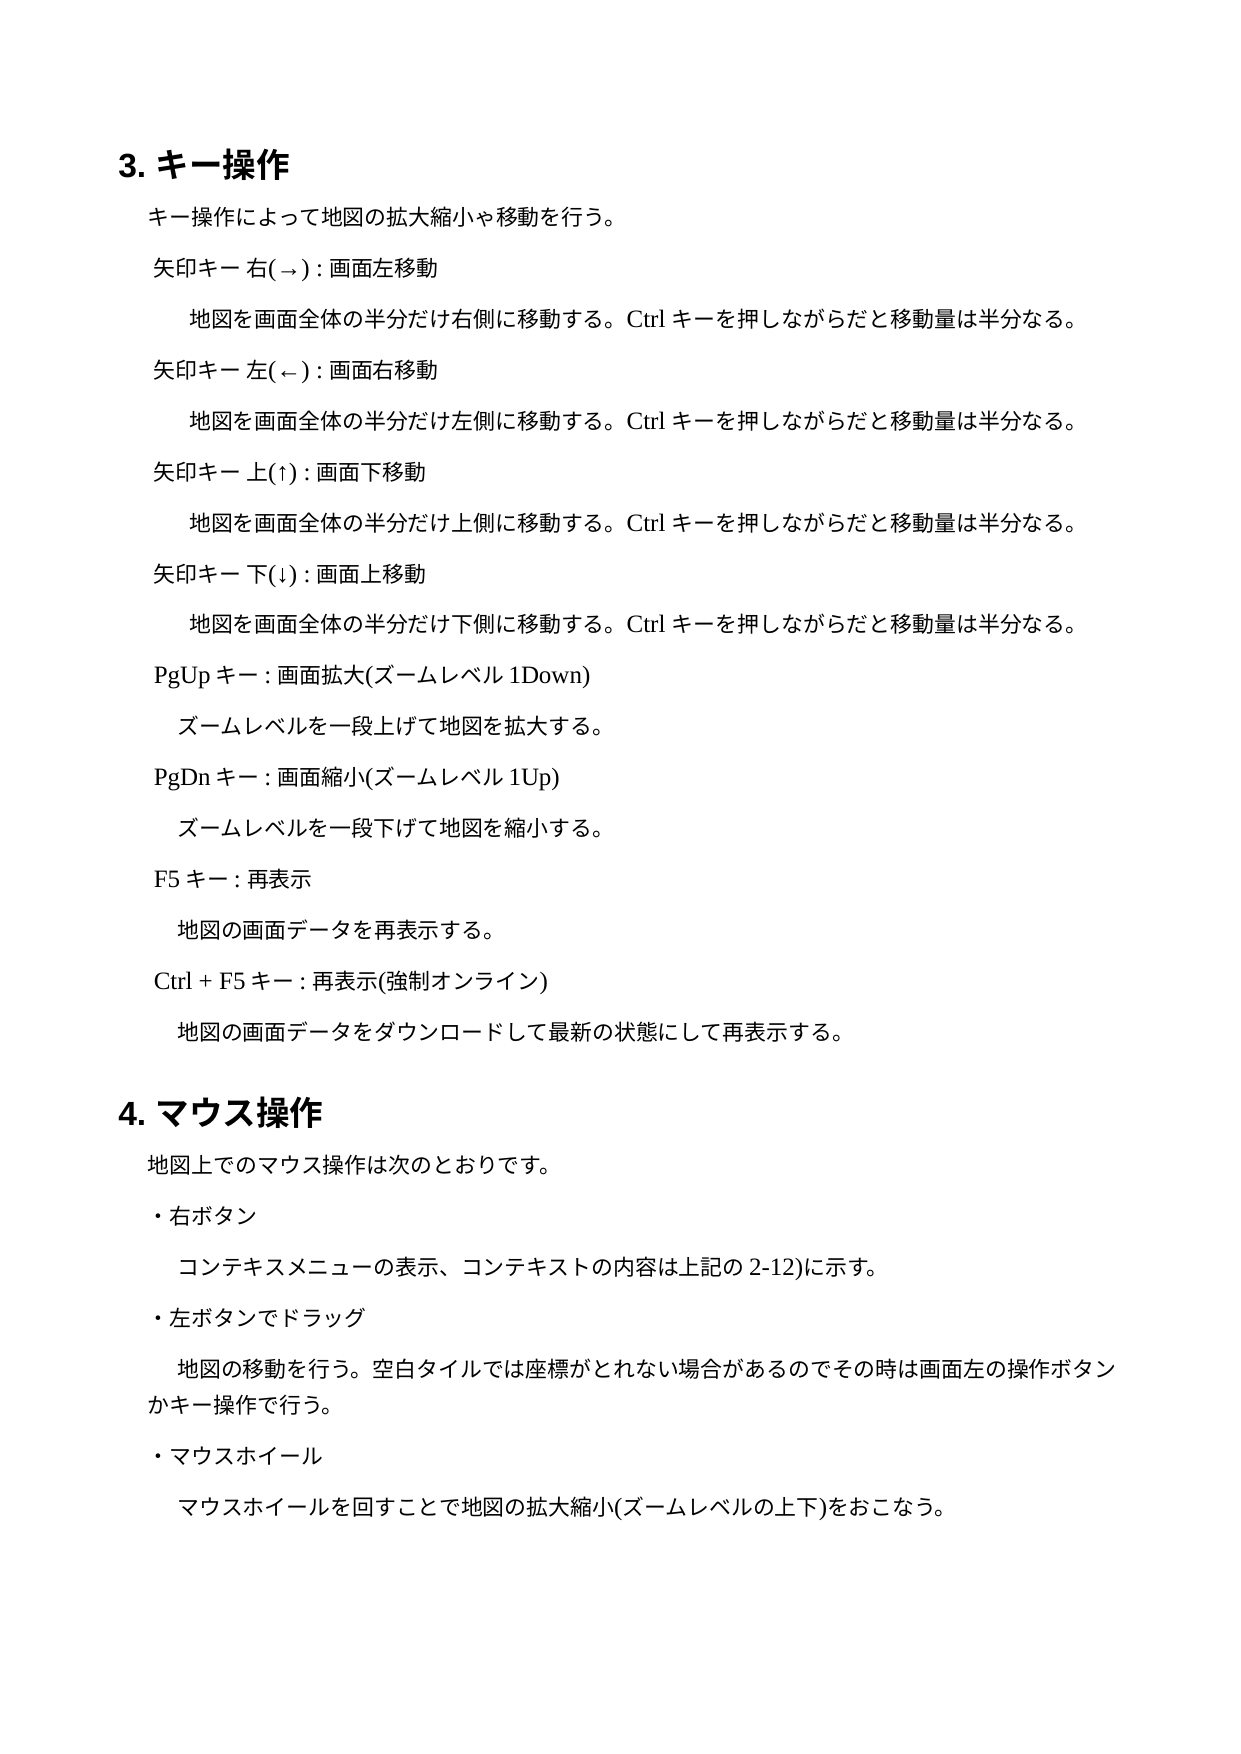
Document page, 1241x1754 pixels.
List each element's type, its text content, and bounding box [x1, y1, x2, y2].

text 地図を画面全体の半分だけ左側に移動する。Ctrl キーを押しながらだと移動量は半分なる。 [153, 404, 1122, 435]
text 地図の画面データを再表示する。 [148, 913, 1122, 945]
subtitle 4. マウス操作 [118, 1087, 1122, 1135]
text F5キー : 再表示 [118, 862, 1122, 894]
text 地図の画面データをダウンロードして最新の状態にして再表示する。 [148, 1015, 1122, 1047]
text Ctrl + F5キー : 再表示(強制オンライン) [118, 964, 1122, 996]
text ・右ボタン [118, 1199, 1122, 1230]
text 矢印キー 左(←) : 画面右移動 [118, 353, 1122, 384]
text キー操作によって地図の拡大縮小ゃ移動を行う。 [118, 200, 1122, 232]
text 矢印キー 下(↓) : 画面上移動 [118, 557, 1122, 588]
subtitle 3. キー操作 [118, 139, 1122, 187]
text ズームレベルを一段上げて地図を拡大する。 [148, 709, 1122, 741]
text 地図上でのマウス操作は次のとおりです。 [118, 1148, 1122, 1179]
text コンテキスメニューの表示、コンテキストの内容は上記の2-12)に示す。 [148, 1250, 1122, 1281]
text 地図を画面全体の半分だけ下側に移動する。Ctrl キーを押しながらだと移動量は半分なる。 [153, 607, 1122, 639]
text 矢印キー 右(→) : 画面左移動 [118, 251, 1122, 283]
text 地図を画面全体の半分だけ上側に移動する。Ctrl キーを押しながらだと移動量は半分なる。 [153, 506, 1122, 537]
text ズームレベルを一段下げて地図を縮小する。 [148, 811, 1122, 843]
text 地図の移動を行う。空白タイルでは座標がとれない場合があるのでその時は画面左の操作ボタンかキー操作で行う。 [148, 1352, 1122, 1419]
text 地図を画面全体の半分だけ右側に移動する。Ctrl キーを押しながらだと移動量は半分なる。 [153, 302, 1122, 333]
text PgDnキー : 画面縮小(ズームレベル1Up) [118, 760, 1122, 792]
text PgUpキー : 画面拡大(ズームレベル1Down) [118, 658, 1122, 690]
text 矢印キー 上(↑) : 画面下移動 [118, 455, 1122, 486]
text ・マウスホイール [118, 1439, 1122, 1471]
text マウスホイールを回すことで地図の拡大縮小(ズームレベルの上下)をおこなう。 [148, 1490, 1122, 1521]
text ・左ボタンでドラッグ [118, 1301, 1122, 1332]
